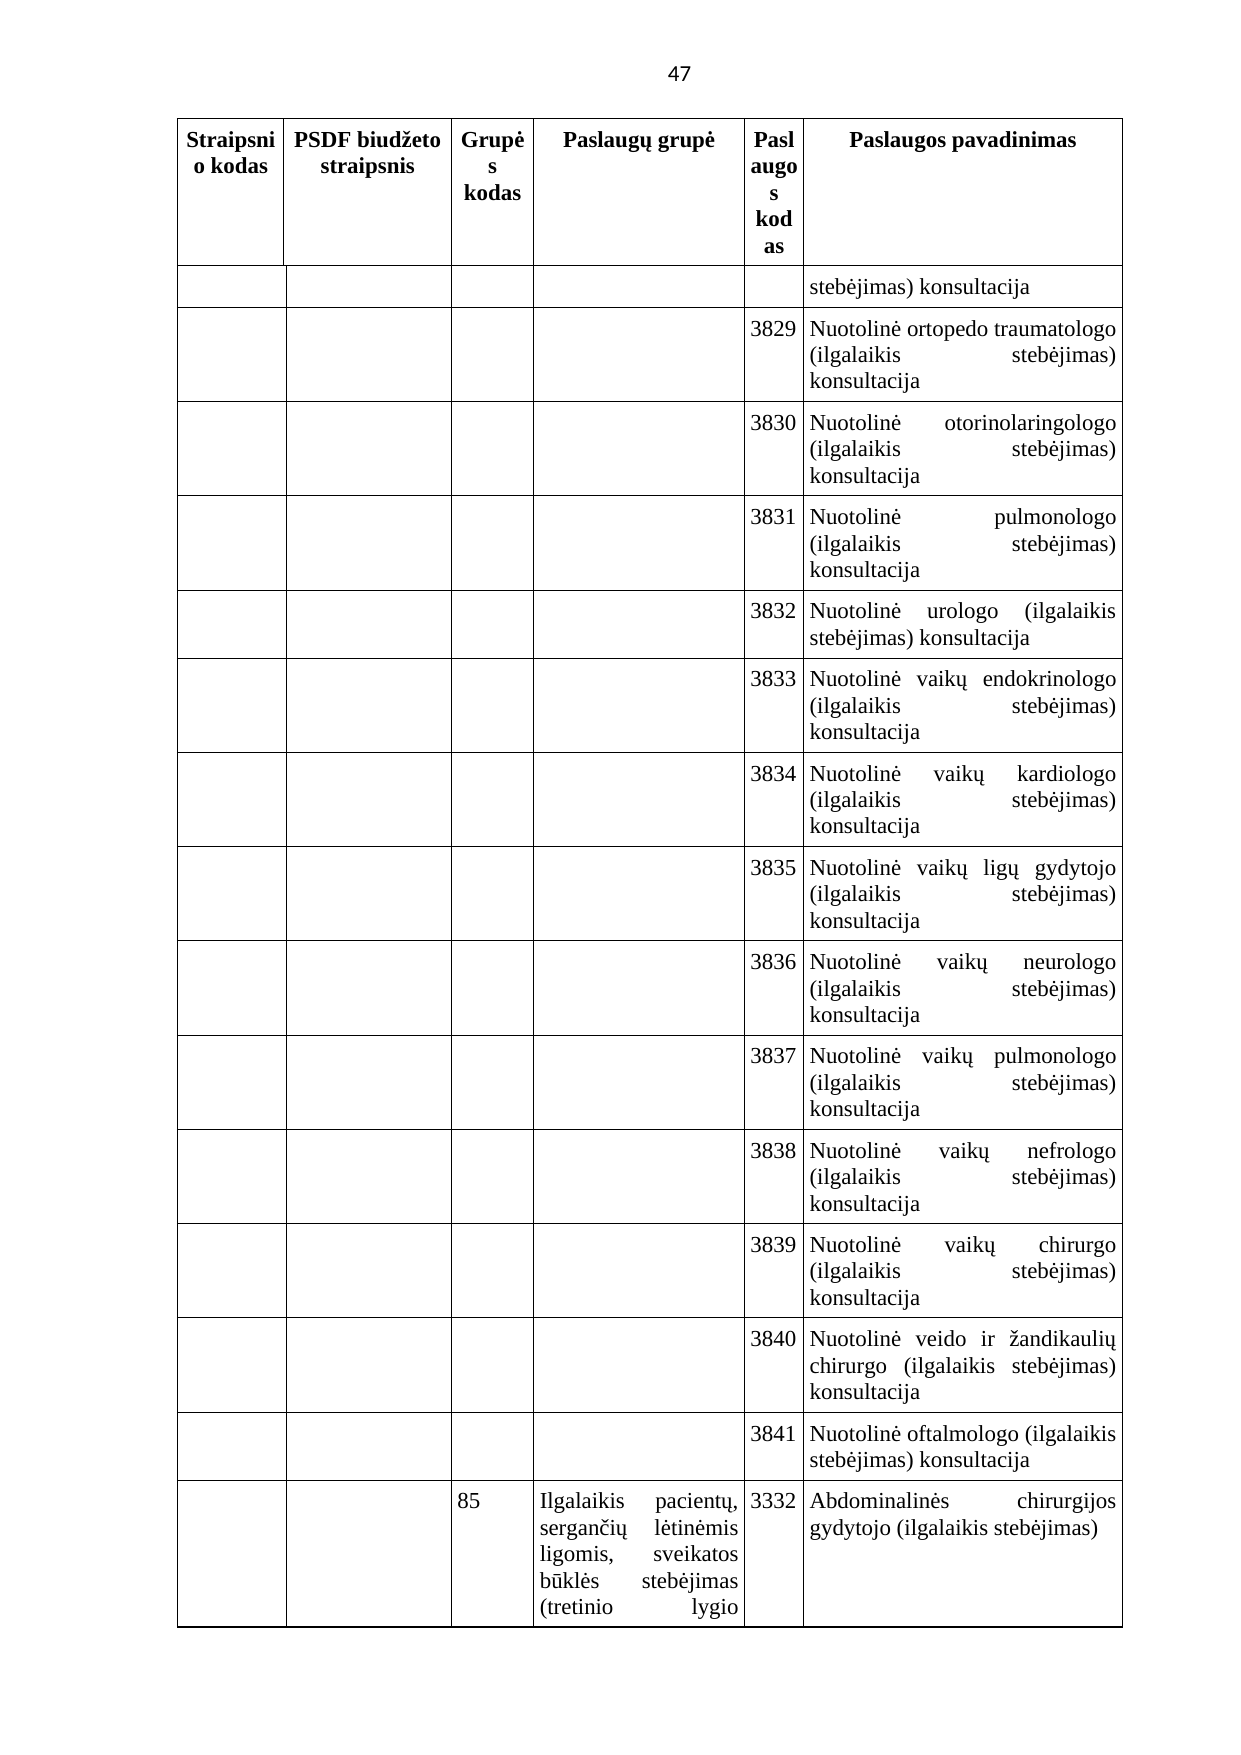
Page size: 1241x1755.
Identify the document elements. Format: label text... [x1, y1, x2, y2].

table_cell [452, 402, 533, 495]
table_cell 3836 [745, 941, 803, 1034]
table_cell [178, 753, 286, 846]
table_cell [745, 266, 803, 307]
table_cell 85 [452, 1481, 533, 1626]
table_cell [178, 266, 286, 307]
table_cell [287, 1130, 451, 1223]
table_cell [534, 308, 744, 401]
table_cell Nuotolinė veido ir žandikaulių chirurgo (ilgalaikis stebėjimas) konsultacija [804, 1318, 1122, 1412]
table_cell Nuotolinė ortopedo traumatologo (ilgalaikis stebėjimas) konsultacija [804, 308, 1122, 401]
table_cell 3837 [745, 1036, 803, 1129]
table_cell [178, 941, 286, 1034]
table_cell [452, 591, 533, 657]
table_cell [452, 1413, 533, 1479]
table_cell Nuotolinė vaikų ligų gydytojo (ilgalaikis stebėjimas) konsultacija [804, 847, 1122, 940]
table_cell [287, 266, 451, 307]
table_cell [534, 847, 744, 940]
table_cell [452, 1130, 533, 1223]
table_header Paslaugų grupė [534, 119, 744, 265]
table_cell Nuotolinė otorinolaringologo (ilgalaikis stebėjimas) konsultacija [804, 402, 1122, 495]
table_cell [287, 1036, 451, 1129]
table_cell 3834 [745, 753, 803, 846]
table_cell [534, 1130, 744, 1223]
table_cell [452, 847, 533, 940]
table_cell Nuotolinė oftalmologo (ilgalaikis stebėjimas) konsultacija [804, 1413, 1122, 1479]
table_header Paslaugos kodas [745, 119, 803, 265]
table_cell [287, 1481, 451, 1626]
table_cell 3833 [745, 659, 803, 752]
table_cell [452, 308, 533, 401]
table_cell 3830 [745, 402, 803, 495]
table_cell Nuotolinė pulmonologo (ilgalaikis stebėjimas) konsultacija [804, 496, 1122, 589]
table_cell [287, 1318, 451, 1412]
table_cell [287, 496, 451, 589]
table_cell [287, 1224, 451, 1317]
table_cell [287, 753, 451, 846]
table_cell [534, 659, 744, 752]
table_header Paslaugos pavadinimas [804, 119, 1122, 265]
table_cell 3841 [745, 1413, 803, 1479]
table_cell [452, 1224, 533, 1317]
table_cell [534, 941, 744, 1034]
table_cell [178, 659, 286, 752]
table_cell Nuotolinė vaikų endokrinologo (ilgalaikis stebėjimas) konsultacija [804, 659, 1122, 752]
table_cell [452, 941, 533, 1034]
table_cell [534, 1036, 744, 1129]
table_cell [287, 659, 451, 752]
table_cell 3829 [745, 308, 803, 401]
table_cell [287, 847, 451, 940]
table_cell [287, 591, 451, 657]
table_header Straipsnio kodas [178, 119, 283, 265]
table_cell 3332 [745, 1481, 803, 1626]
table_cell Nuotolinė vaikų pulmonologo (ilgalaikis stebėjimas) konsultacija [804, 1036, 1122, 1129]
table_cell [452, 753, 533, 846]
table_cell [534, 266, 744, 307]
table_cell 3840 [745, 1318, 803, 1412]
table_cell [178, 1224, 286, 1317]
table_cell [287, 308, 451, 401]
table_cell Nuotolinė urologo (ilgalaikis stebėjimas) konsultacija [804, 591, 1122, 657]
table_cell [178, 1481, 286, 1626]
table_header Grupės kodas [452, 119, 533, 265]
table_cell Abdominalinės chirurgijos gydytojo (ilgalaikis stebėjimas) [804, 1481, 1122, 1626]
table_cell [178, 402, 286, 495]
table_cell [452, 659, 533, 752]
table_cell [452, 1318, 533, 1412]
table_cell [534, 402, 744, 495]
table_cell [452, 1036, 533, 1129]
table_cell 3838 [745, 1130, 803, 1223]
table_cell Nuotolinė vaikų kardiologo (ilgalaikis stebėjimas) konsultacija [804, 753, 1122, 846]
table_cell [178, 496, 286, 589]
table_cell [287, 941, 451, 1034]
table_cell [178, 1036, 286, 1129]
table_cell [178, 1413, 286, 1479]
table_cell [534, 753, 744, 846]
table_cell [178, 1130, 286, 1223]
table_cell 3832 [745, 591, 803, 657]
table_cell [287, 402, 451, 495]
table_cell Nuotolinė vaikų neurologo (ilgalaikis stebėjimas) konsultacija [804, 941, 1122, 1034]
table_cell [178, 591, 286, 657]
table_cell stebėjimas) konsultacija [804, 266, 1122, 307]
table_cell [287, 1413, 451, 1479]
table_cell [534, 496, 744, 589]
table_cell Nuotolinė vaikų nefrologo (ilgalaikis stebėjimas) konsultacija [804, 1130, 1122, 1223]
table_cell [178, 308, 286, 401]
table_cell [178, 847, 286, 940]
table_cell 3839 [745, 1224, 803, 1317]
table_cell Nuotolinė vaikų chirurgo (ilgalaikis stebėjimas) konsultacija [804, 1224, 1122, 1317]
table_cell Ilgalaikis pacientų, sergančių lėtinėmis ligomis, sveikatos būklės stebėjimas (tretinio lygio [534, 1481, 744, 1626]
table_cell [534, 1224, 744, 1317]
table_cell [534, 1413, 744, 1479]
table_cell [452, 266, 533, 307]
table_cell [178, 1318, 286, 1412]
table_cell 3835 [745, 847, 803, 940]
table_header PSDF biudžeto straipsnis [284, 119, 451, 265]
table_cell [534, 591, 744, 657]
table_cell [534, 1318, 744, 1412]
table_cell [452, 496, 533, 589]
table_cell 3831 [745, 496, 803, 589]
